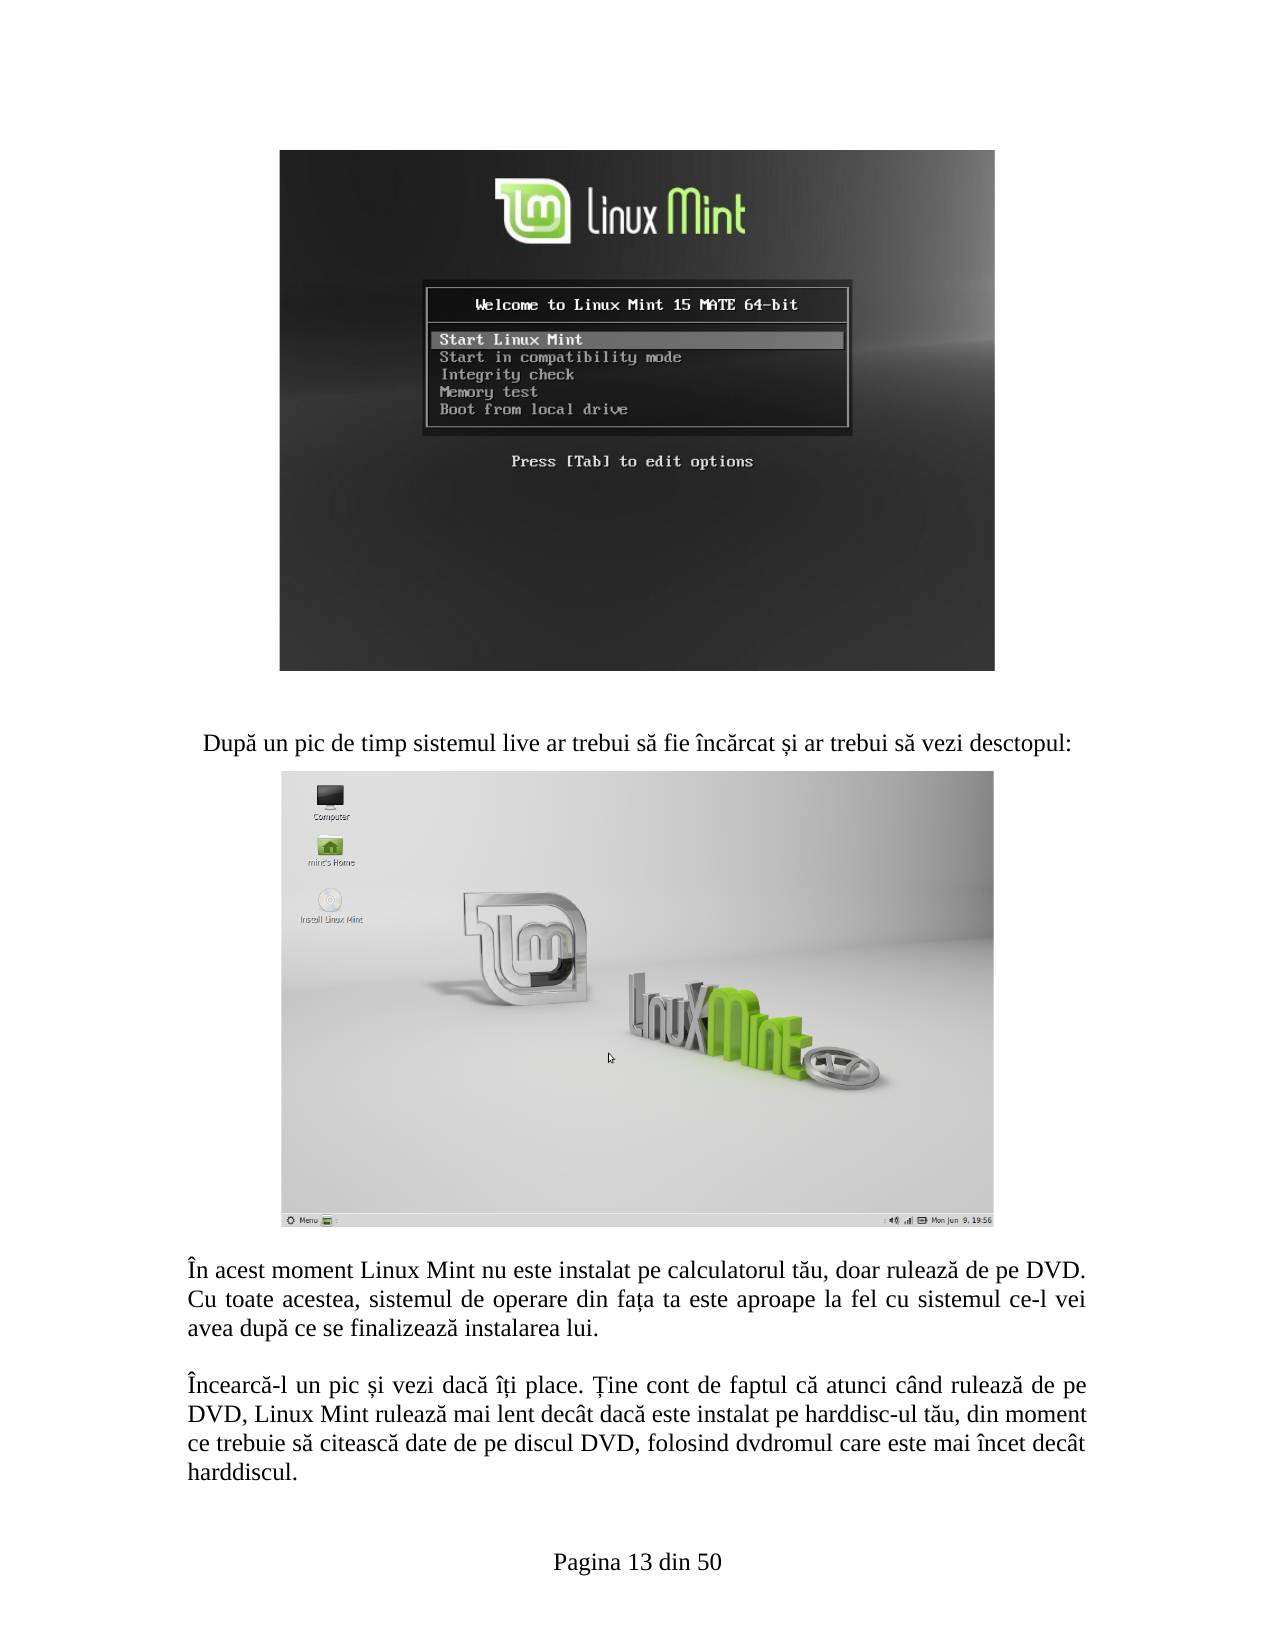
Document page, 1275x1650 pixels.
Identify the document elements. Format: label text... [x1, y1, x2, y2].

text În acest moment Linux Mint nu este instalat pe calculatorul tău, doar rulează de pe DVD. Cu toate acestea, sistemul de operare din fața ta este aproape la fel cu sistemul ce-l vei avea după ce se finalizează instalarea lui. [187, 1256, 1087, 1342]
text Încearcă-l un pic și vezi dacă îți place. Ține cont de faptul că atunci când rulează de pe DVD, Linux Mint rulează mai lent decât dacă este instalat pe harddisc-ul tău, din moment ce trebuie să citească date de pe discul DVD, folosind dvdromul care este mai încet decât harddiscul. [187, 1371, 1087, 1486]
picture [281, 771, 994, 1227]
picture [279, 150, 996, 671]
